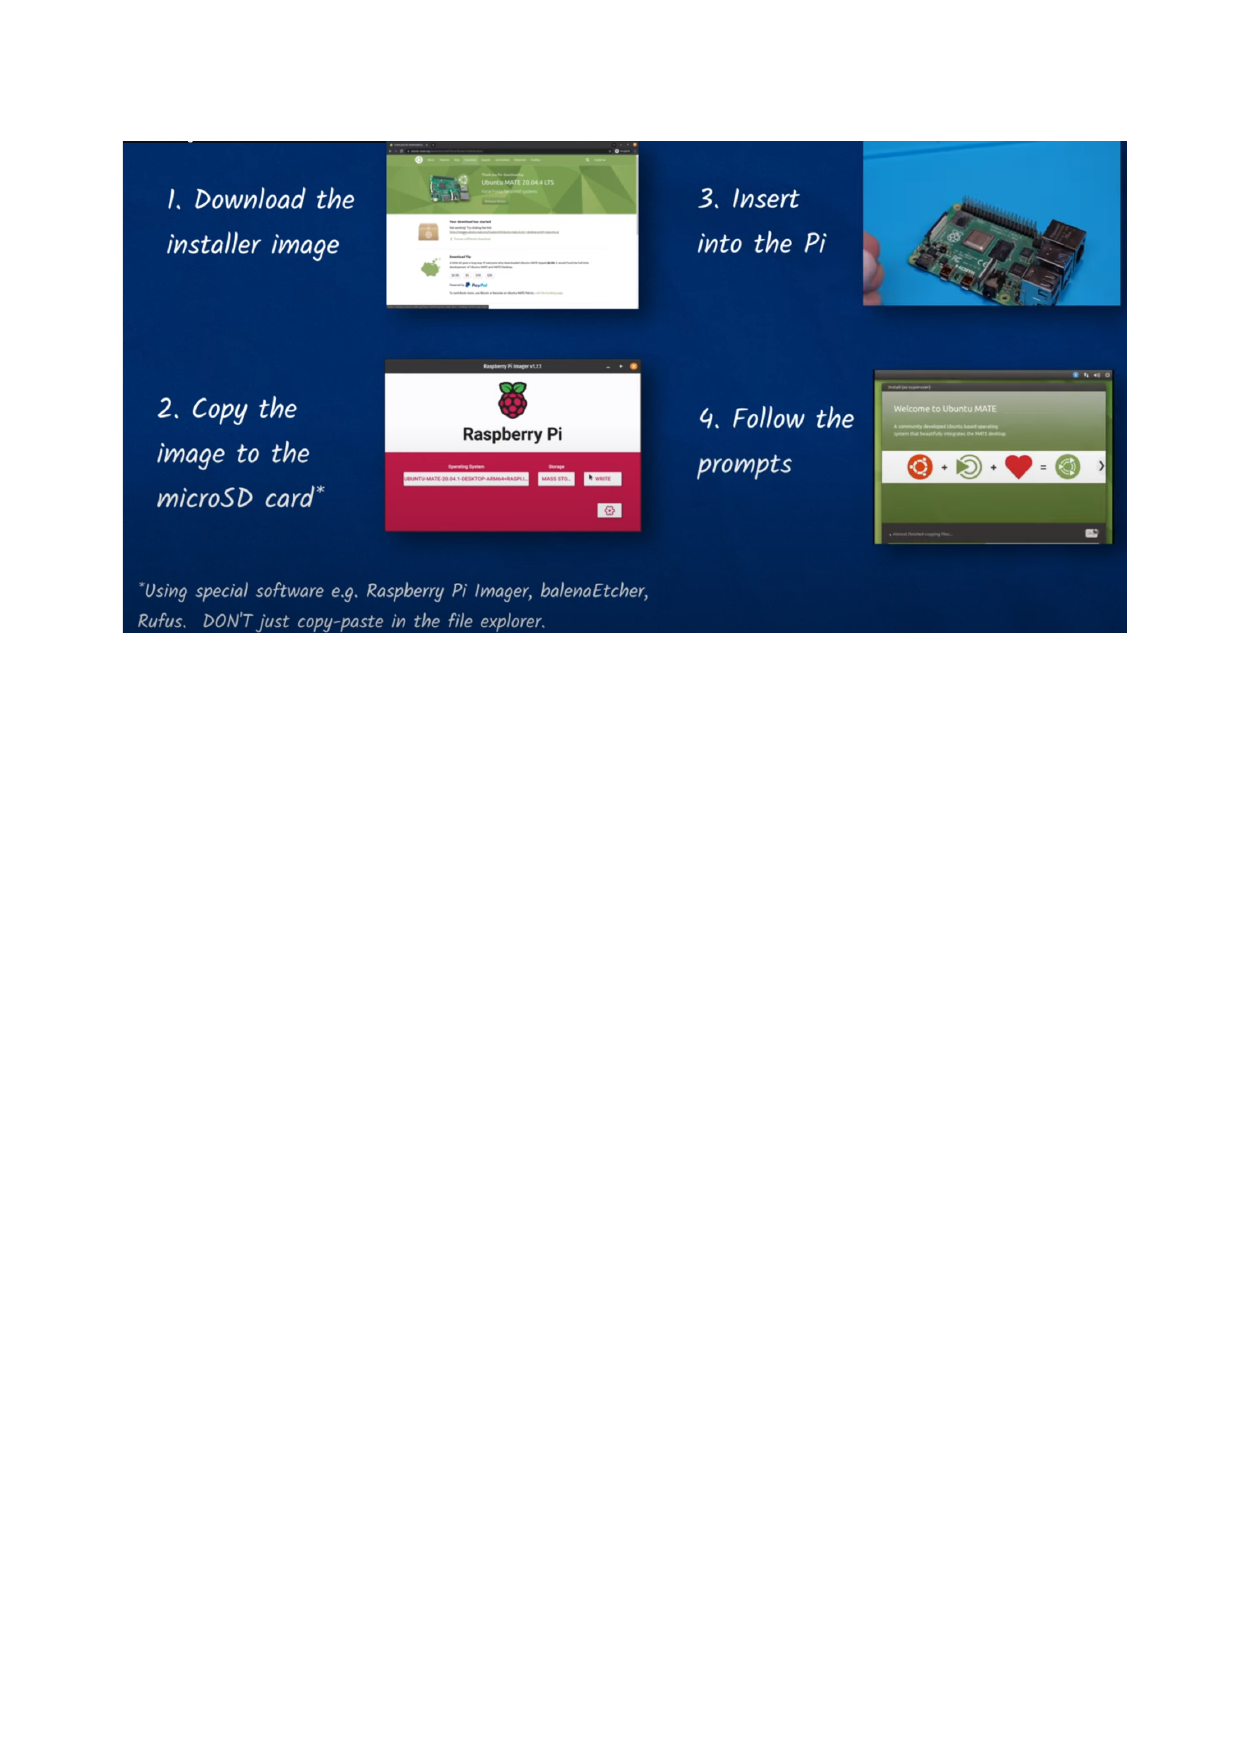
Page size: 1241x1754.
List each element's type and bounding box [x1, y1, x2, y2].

picture [122, 141, 1127, 633]
